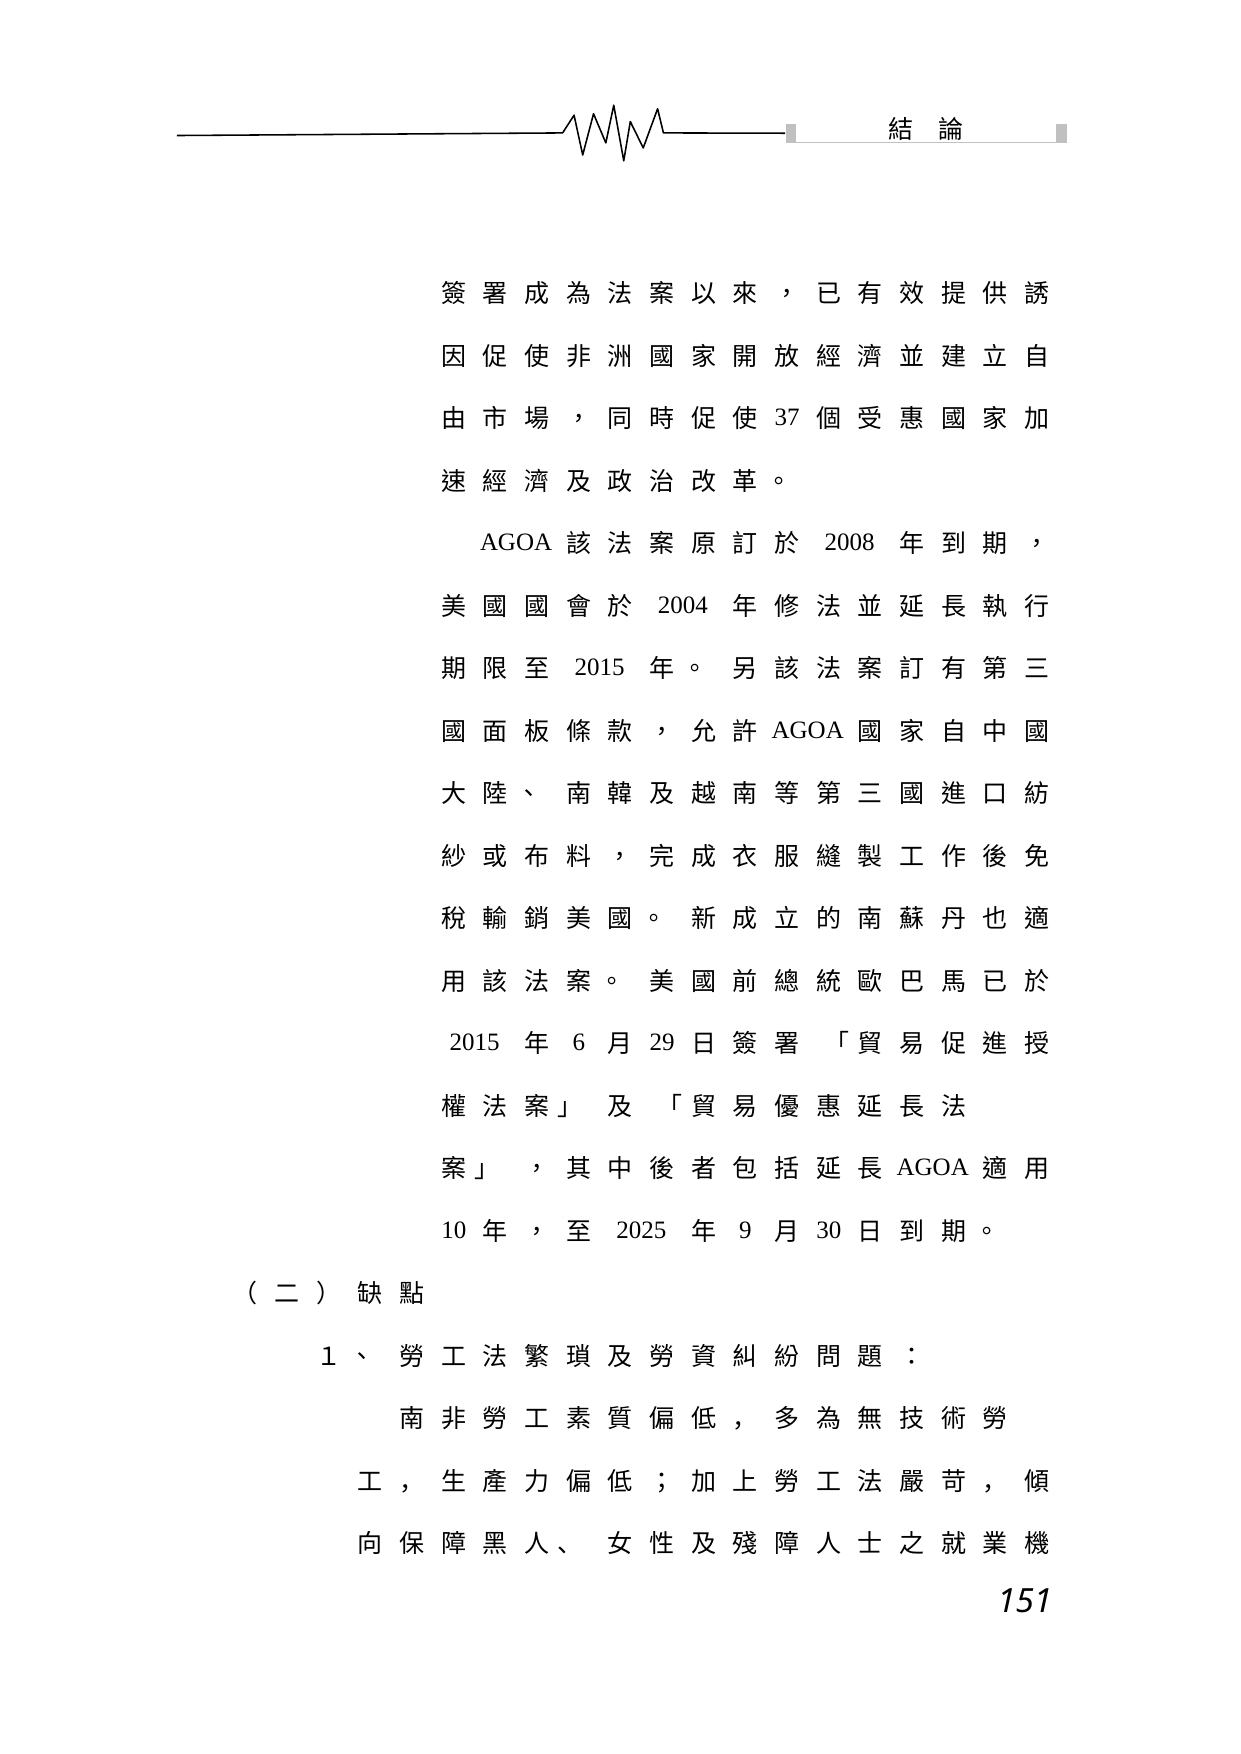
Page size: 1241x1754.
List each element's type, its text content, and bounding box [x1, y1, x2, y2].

text （二）缺點 [207, 1250, 1058, 1313]
text 南非勞工素質偏低，多為無技術勞工，生產力偏低；加上勞工法嚴苛，傾向保障黑人、女性及殘障人士之就業機 [330, 1375, 1058, 1563]
text 簽署成為法案以來，已有效提供誘因促使非洲國家開放經濟並建立自由市場，同時促使37個受惠國家加速經濟及政治改革。 [404, 250, 1058, 500]
text １、勞工法繁瑣及勞資糾紛問題： [281, 1313, 1058, 1375]
text AGOA該法案原訂於2008年到期，美國國會於2004年修法並延長執行期限至2015年。另該法案訂有第三國面板條款，允許AGOA國家自中國大陸、南韓及越南等第三國進口紡紗或布料，完成衣服縫製工作後免稅輸銷美國。新成立的南蘇丹也適用該法案。美國前總統歐巴馬已於2015年6月29日簽署「貿易促進授權法案」及「貿易優惠延長法案」，其中後者包括延長AGOA適用10年，至2025年9月30日到期。 [404, 500, 1058, 1250]
